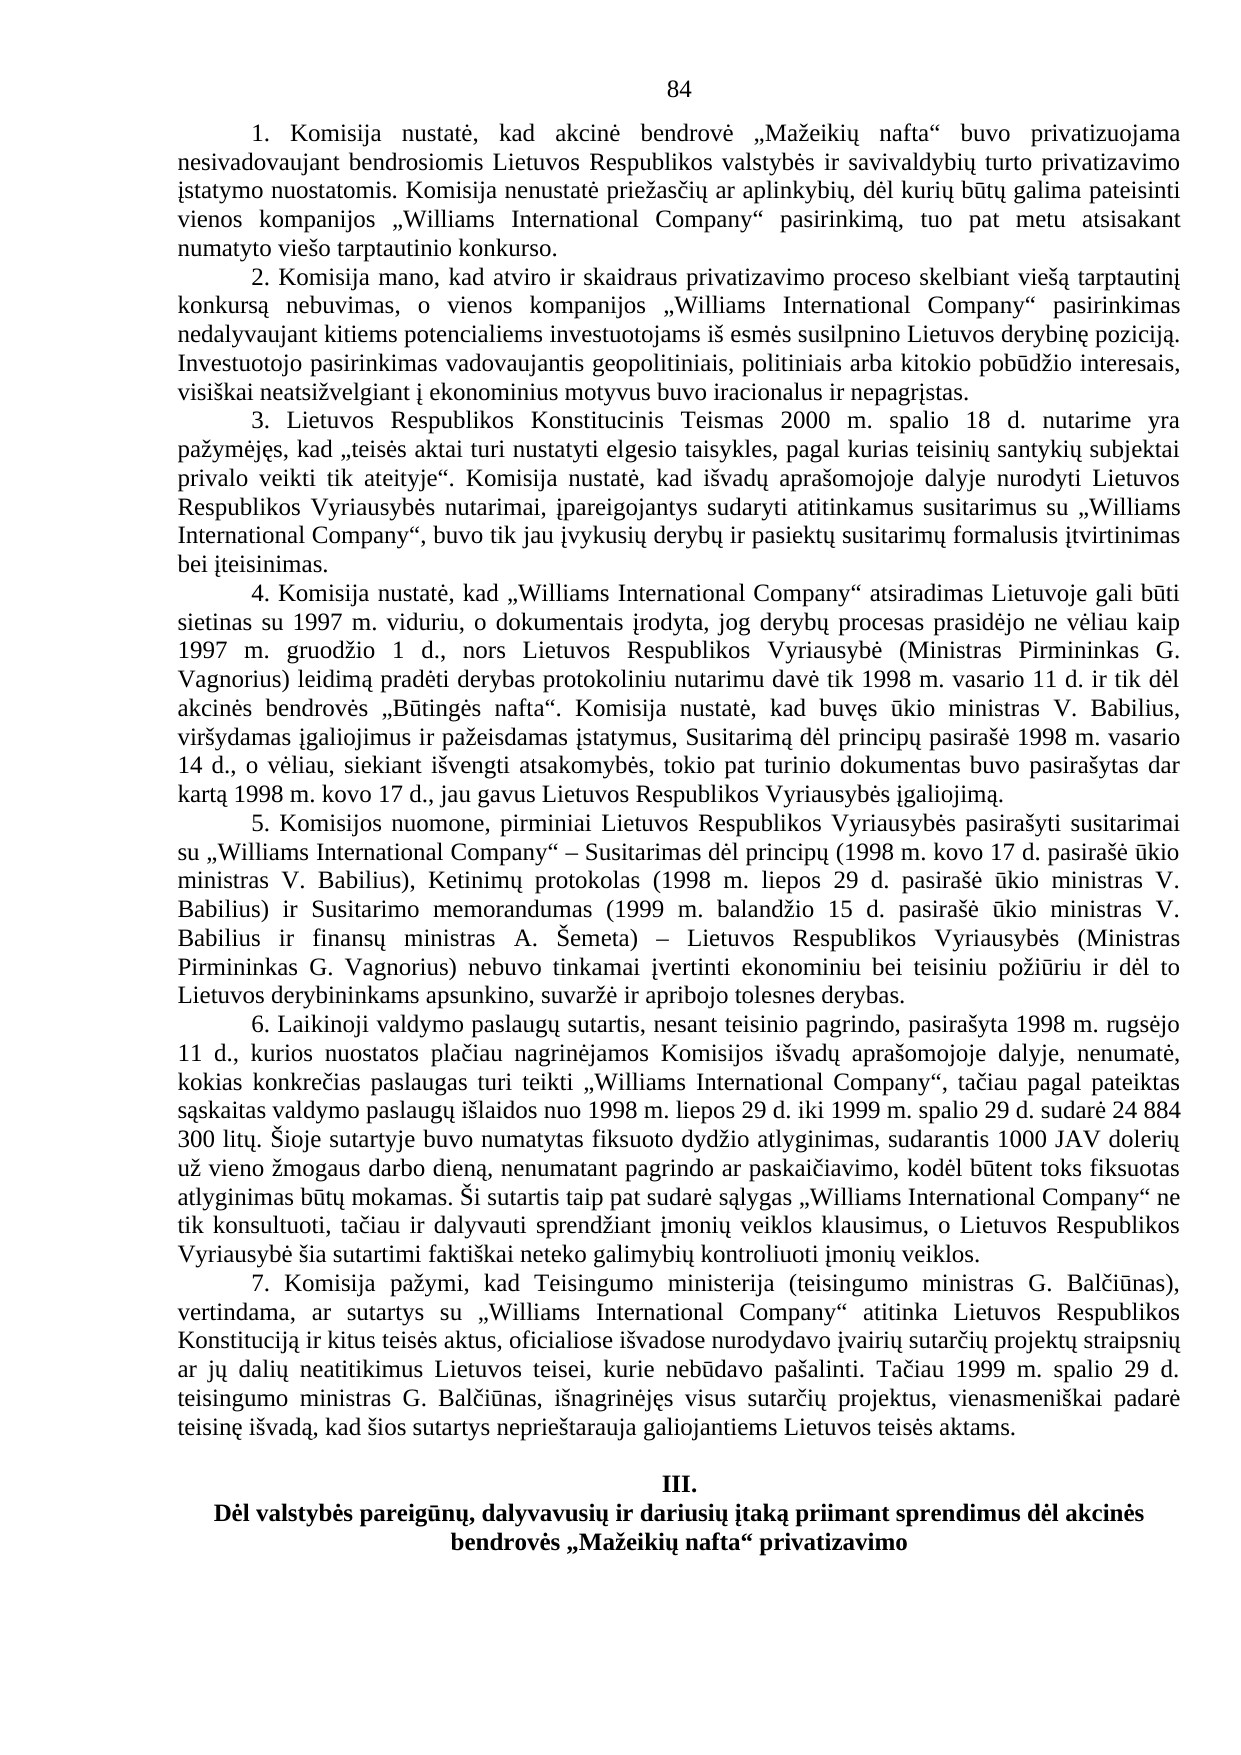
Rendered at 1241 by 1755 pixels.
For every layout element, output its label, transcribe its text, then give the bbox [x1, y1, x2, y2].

text III. [177, 1469, 1181, 1498]
text Dėl valstybės pareigūnų, dalyvavusių ir dariusių įtaką priimant sprendimus dėl akcinės bendrovės „Mažeikių nafta“ privatizavimo [177, 1498, 1181, 1556]
text 3. Lietuvos Respublikos Konstitucinis Teismas 2000 m. spalio 18 d. nutarime yra pažymėjęs, kad „teisės aktai turi nustatyti elgesio taisykles, pagal kurias teisinių santykių subjektai privalo veikti tik ateityje“. Komisija nustatė, kad išvadų aprašomojoje dalyje nurodyti Lietuvos Respublikos Vyriausybės nutarimai, įpareigojantys sudaryti atitinkamus susitarimus su „Williams International Company“, buvo tik jau įvykusių derybų ir pasiektų susitarimų formalusis įtvirtinimas bei įteisinimas. [177, 406, 1181, 578]
text 7. Komisija pažymi, kad Teisingumo ministerija (teisingumo ministras G. Balčiūnas), vertindama, ar sutartys su „Williams International Company“ atitinka Lietuvos Respublikos Konstituciją ir kitus teisės aktus, oficialiose išvadose nurodydavo įvairių sutarčių projektų straipsnių ar jų dalių neatitikimus Lietuvos teisei, kurie nebūdavo pašalinti. Tačiau 1999 m. spalio 29 d. teisingumo ministras G. Balčiūnas, išnagrinėjęs visus sutarčių projektus, vienasmeniškai padarė teisinę išvadą, kad šios sutartys neprieštarauja galiojantiems Lietuvos teisės aktams. [177, 1268, 1181, 1441]
text 1. Komisija nustatė, kad akcinė bendrovė „Mažeikių nafta“ buvo privatizuojama nesivadovaujant bendrosiomis Lietuvos Respublikos valstybės ir savivaldybių turto privatizavimo įstatymo nuostatomis. Komisija nenustatė priežasčių ar aplinkybių, dėl kurių būtų galima pateisinti vienos kompanijos „Williams International Company“ pasirinkimą, tuo pat metu atsisakant numatyto viešo tarptautinio konkurso. [177, 118, 1181, 262]
text 2. Komisija mano, kad atviro ir skaidraus privatizavimo proceso skelbiant viešą tarptautinį konkursą nebuvimas, o vienos kompanijos „Williams International Company“ pasirinkimas nedalyvaujant kitiems potencialiems investuotojams iš esmės susilpnino Lietuvos derybinę poziciją. Investuotojo pasirinkimas vadovaujantis geopolitiniais, politiniais arba kitokio pobūdžio interesais, visiškai neatsižvelgiant į ekonominius motyvus buvo iracionalus ir nepagrįstas. [177, 262, 1181, 406]
text 5. Komisijos nuomone, pirminiai Lietuvos Respublikos Vyriausybės pasirašyti susitarimai su „Williams International Company“ – Susitarimas dėl principų (1998 m. kovo 17 d. pasirašė ūkio ministras V. Babilius), Ketinimų protokolas (1998 m. liepos 29 d. pasirašė ūkio ministras V. Babilius) ir Susitarimo memorandumas (1999 m. balandžio 15 d. pasirašė ūkio ministras V. Babilius ir finansų ministras A. Šemeta) – Lietuvos Respublikos Vyriausybės (Ministras Pirmininkas G. Vagnorius) nebuvo tinkamai įvertinti ekonominiu bei teisiniu požiūriu ir dėl to Lietuvos derybininkams apsunkino, suvaržė ir apribojo tolesnes derybas. [177, 808, 1181, 1009]
text 4. Komisija nustatė, kad „Williams International Company“ atsiradimas Lietuvoje gali būti sietinas su 1997 m. viduriu, o dokumentais įrodyta, jog derybų procesas prasidėjo ne vėliau kaip 1997 m. gruodžio 1 d., nors Lietuvos Respublikos Vyriausybė (Ministras Pirmininkas G. Vagnorius) leidimą pradėti derybas protokoliniu nutarimu davė tik 1998 m. vasario 11 d. ir tik dėl akcinės bendrovės „Būtingės nafta“. Komisija nustatė, kad buvęs ūkio ministras V. Babilius, viršydamas įgaliojimus ir pažeisdamas įstatymus, Susitarimą dėl principų pasirašė 1998 m. vasario 14 d., o vėliau, siekiant išvengti atsakomybės, tokio pat turinio dokumentas buvo pasirašytas dar kartą 1998 m. kovo 17 d., jau gavus Lietuvos Respublikos Vyriausybės įgaliojimą. [177, 578, 1181, 808]
text 6. Laikinoji valdymo paslaugų sutartis, nesant teisinio pagrindo, pasirašyta 1998 m. rugsėjo 11 d., kurios nuostatos plačiau nagrinėjamos Komisijos išvadų aprašomojoje dalyje, nenumatė, kokias konkrečias paslaugas turi teikti „Williams International Company“, tačiau pagal pateiktas sąskaitas valdymo paslaugų išlaidos nuo 1998 m. liepos 29 d. iki 1999 m. spalio 29 d. sudarė 24 884 300 litų. Šioje sutartyje buvo numatytas fiksuoto dydžio atlyginimas, sudarantis 1000 JAV dolerių už vieno žmogaus darbo dieną, nenumatant pagrindo ar paskaičiavimo, kodėl būtent toks fiksuotas atlyginimas būtų mokamas. Ši sutartis taip pat sudarė sąlygas „Williams International Company“ ne tik konsultuoti, tačiau ir dalyvauti sprendžiant įmonių veiklos klausimus, o Lietuvos Respublikos Vyriausybė šia sutartimi faktiškai neteko galimybių kontroliuoti įmonių veiklos. [177, 1009, 1181, 1268]
